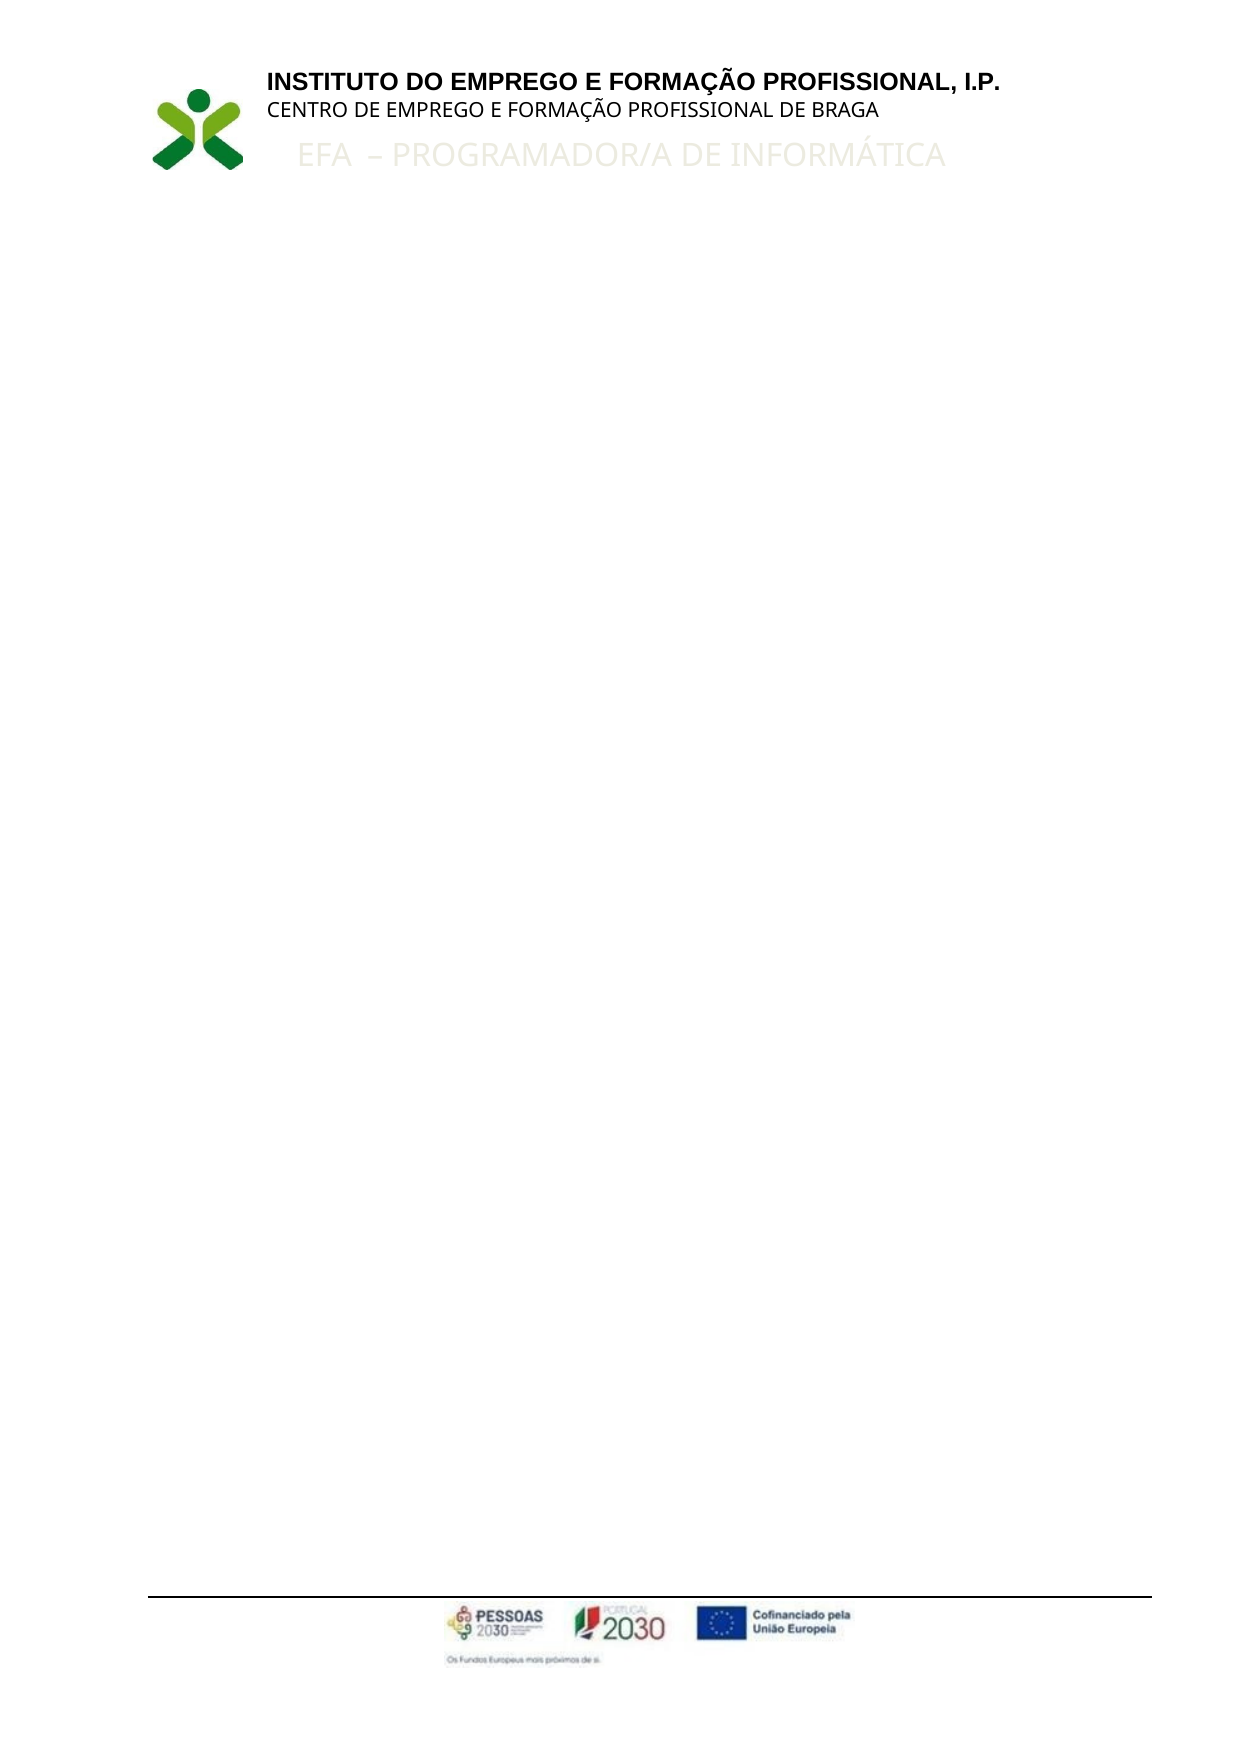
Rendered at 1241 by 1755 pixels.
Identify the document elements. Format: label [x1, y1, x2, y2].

picture [444, 1601, 855, 1668]
picture [152, 89, 243, 170]
